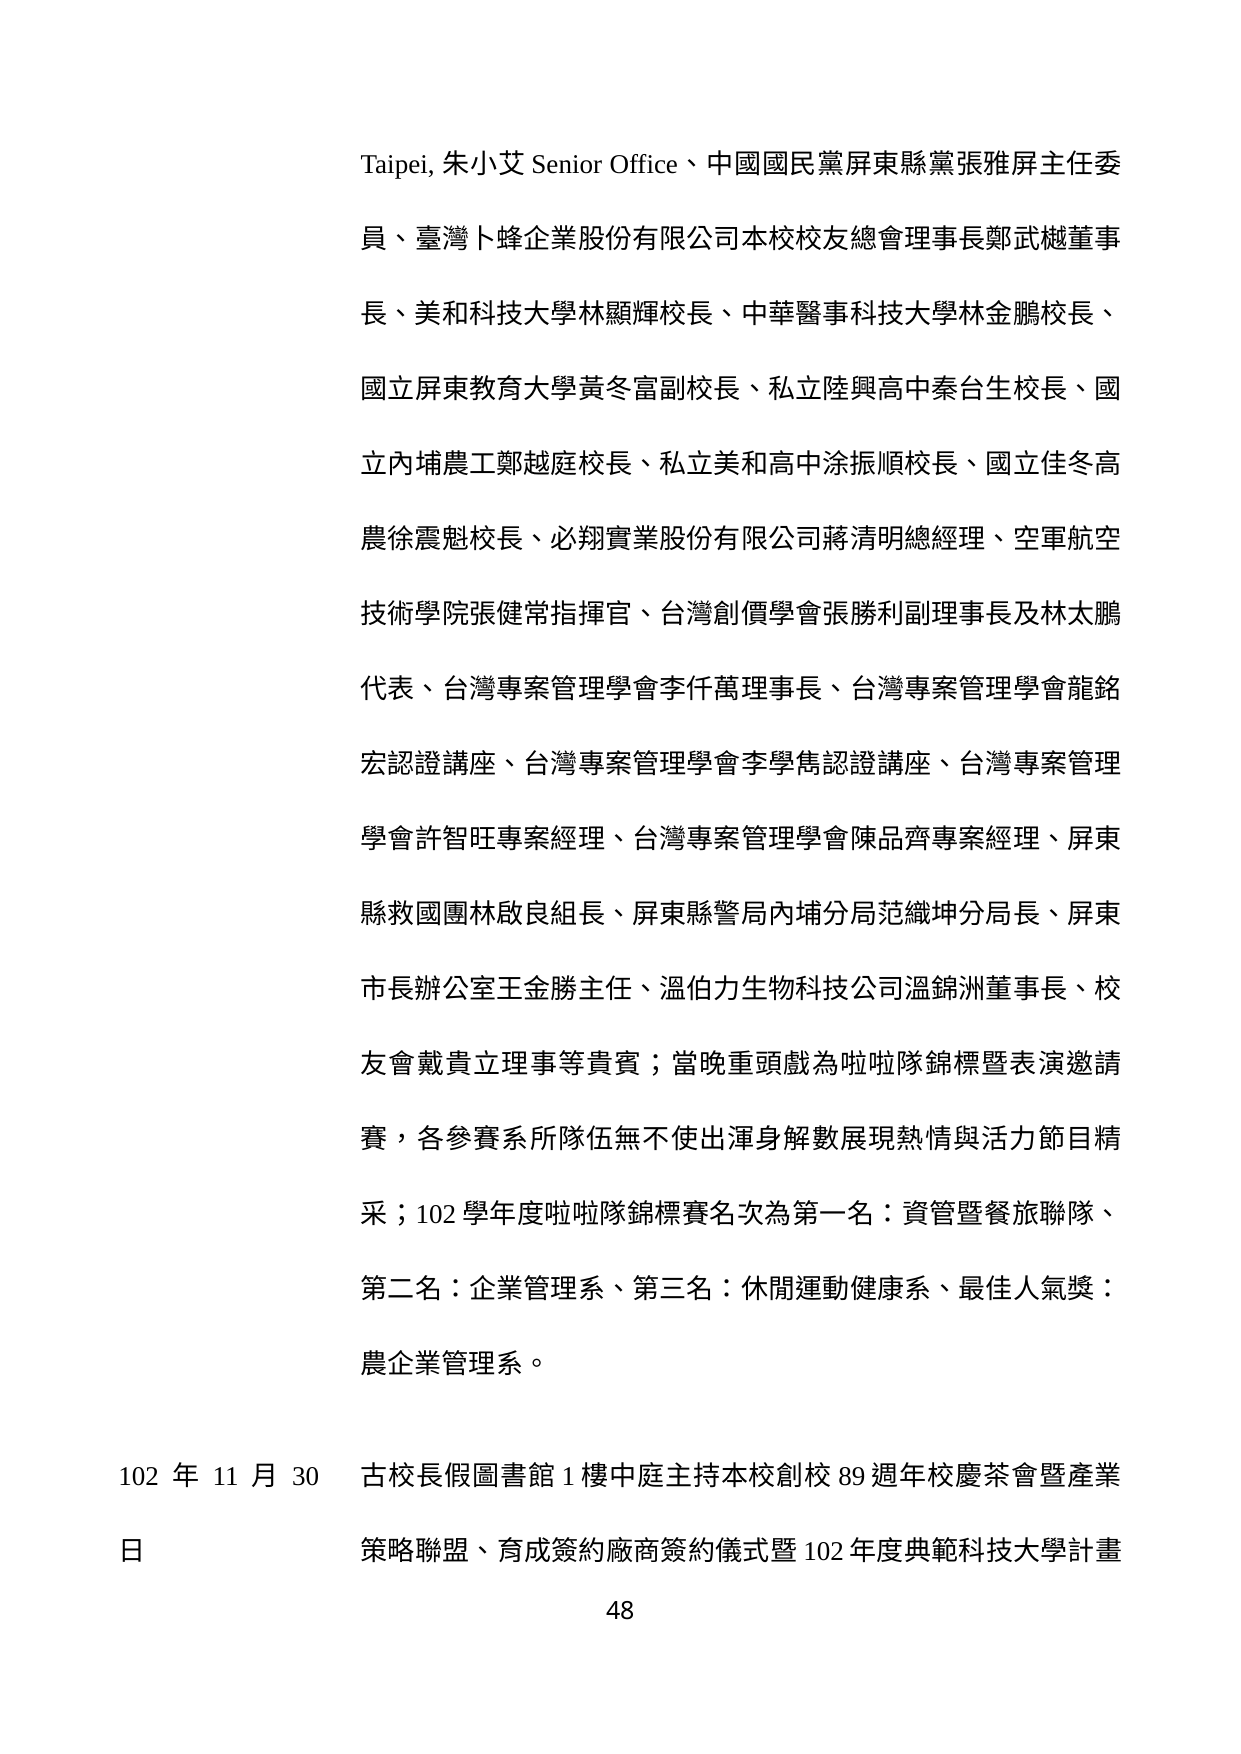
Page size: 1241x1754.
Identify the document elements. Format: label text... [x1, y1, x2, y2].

table_cell Taipei, 朱小艾Senior Office、中國國民黨屏東縣黨張雅屏主任委員、臺灣卜蜂企業股份有限公司本校校友總會理事長鄭武樾董事長、美和科技大學林顯輝校長、中華醫事科技大學林金鵬校長、國立屏東教育大學黃冬富副校長、私立陸興高中秦台生校長、國立內埔農工鄭越庭校長、私立美和高中涂振順校長、國立佳冬高農徐震魁校長、必翔實業股份有限公司蔣清明總經理、空軍航空技術學院張健常指揮官、台灣創價學會張勝利副理事長及林太鵬代表、台灣專案管理學會李仟萬理事長、台灣專案管理學會龍銘宏認證講座、台灣專案管理學會李學雋認證講座、台灣專案管理學會許智旺專案經理、台灣專案管理學會陳品齊專案經理、屏東縣救國團林啟良組長、屏東縣警局內埔分局范織坤分局長、屏東市長辦公室王金勝主任、溫伯力生物科技公司溫錦洲董事長、校友會戴貴立理事等貴賓；當晚重頭戲為啦啦隊錦標暨表演邀請賽，各參賽系所隊伍無不使出渾身解數展現熱情與活力節目精采；102學年度啦啦隊錦標賽名次為第一名：資管暨餐旅聯隊、第二名：企業管理系、第三名：休閒運動健康系、最佳人氣獎：農企業管理系。 [358, 124, 1125, 1437]
table_cell 102年11月30日 [115, 1437, 322, 1587]
table_cell [322, 1437, 357, 1587]
table_cell [322, 124, 357, 1437]
table_cell 古校長假圖書館1樓中庭主持本校創校89週年校慶茶會暨產業策略聯盟、育成簽約廠商簽約儀式暨102年度典範科技大學計畫 [358, 1437, 1125, 1587]
table_cell [115, 124, 322, 1437]
